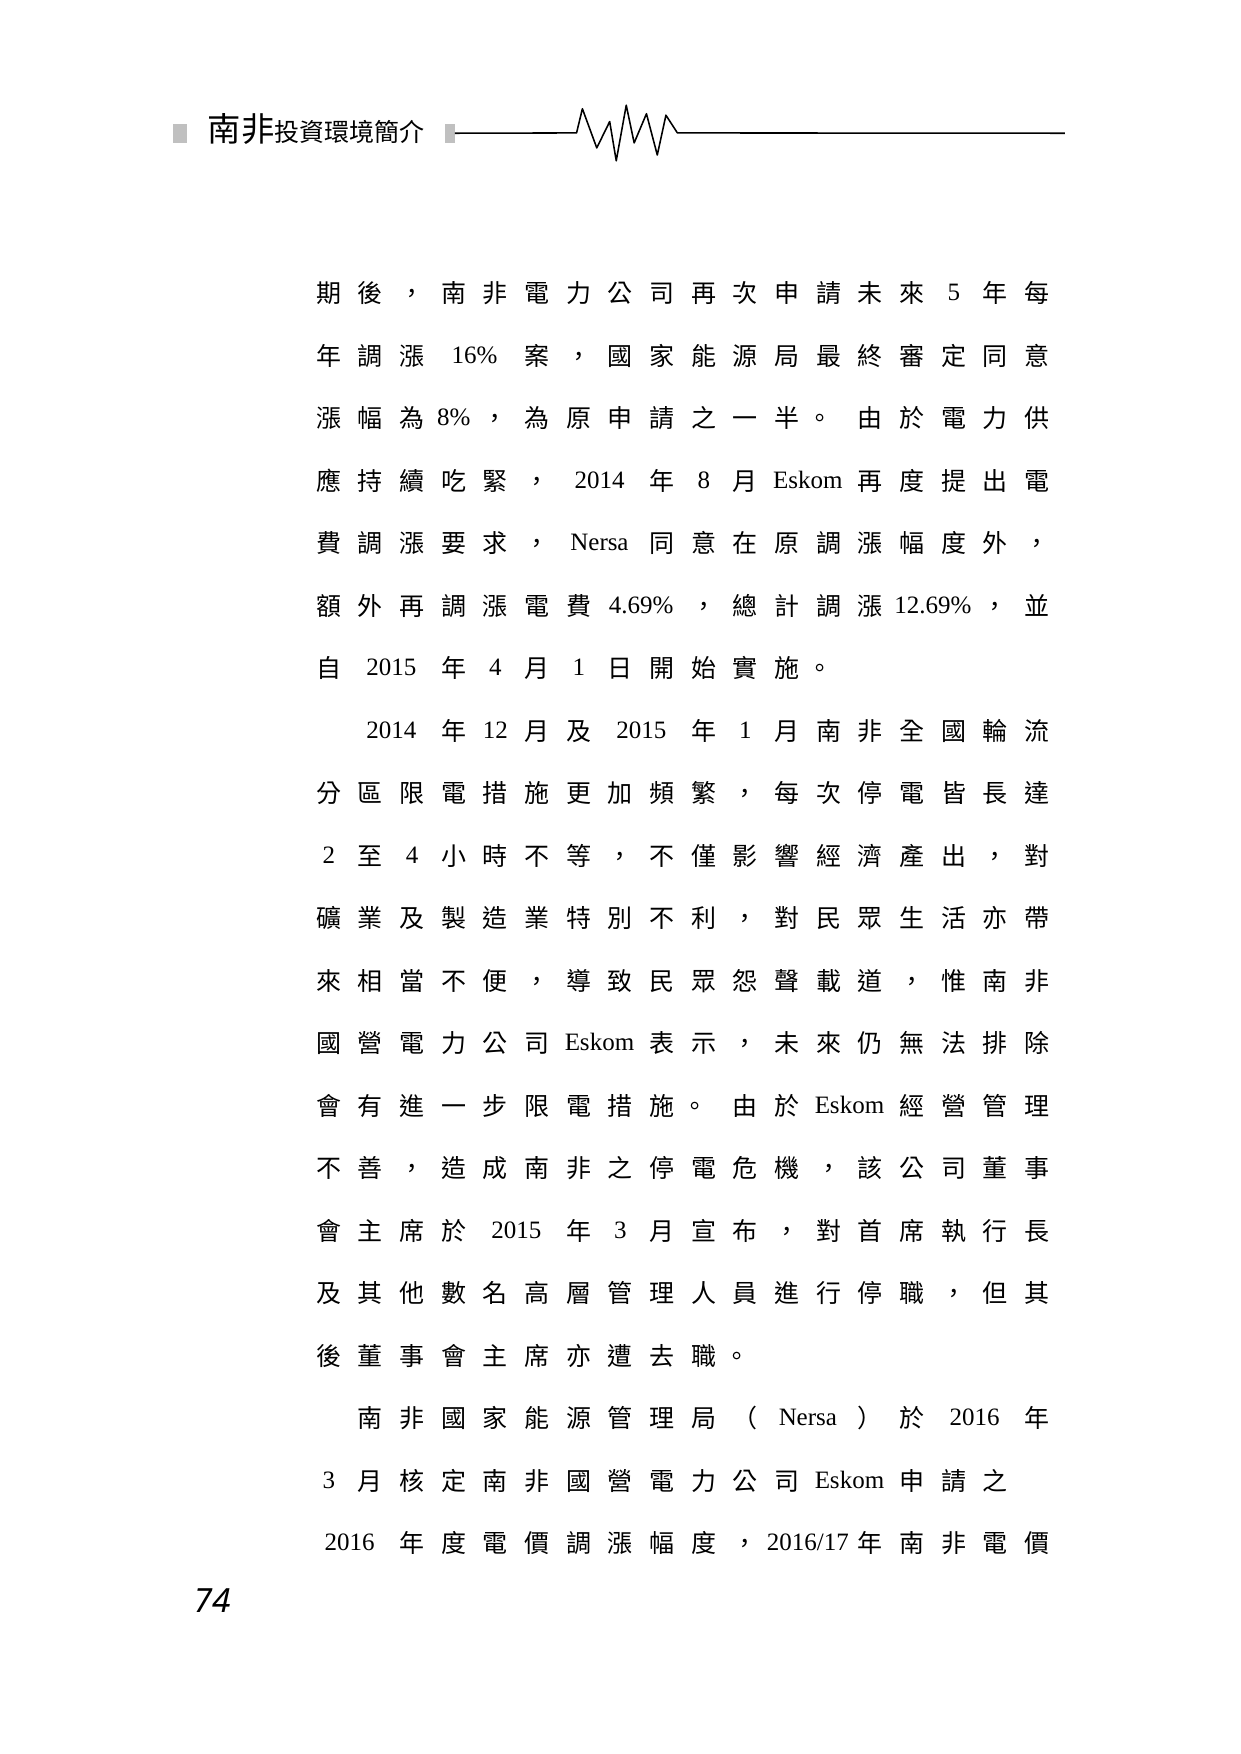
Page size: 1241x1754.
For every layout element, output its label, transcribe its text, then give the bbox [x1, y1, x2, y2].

text 南非國家能源管理局（Nersa）於2016年3月核定南非國營電力公司Eskom申請之2016年度電價調漲幅度，2016/17年南非電價 [281, 1375, 1058, 1563]
text 期後，南非電力公司再次申請未來5年每年調漲16%案，國家能源局最終審定同意漲幅為8%，為原申請之一半。由於電力供應持續吃緊，2014年8月Eskom再度提出電費調漲要求，Nersa同意在原調漲幅度外，額外再調漲電費4.69%，總計調漲12.69%，並自2015年4月1日開始實施。 [281, 250, 1058, 688]
text 2014年12月及2015年1月南非全國輪流分區限電措施更加頻繁，每次停電皆長達2至4小時不等，不僅影響經濟產出，對礦業及製造業特別不利，對民眾生活亦帶來相當不便，導致民眾怨聲載道，惟南非國營電力公司Eskom表示，未來仍無法排除會有進一步限電措施。由於Eskom經營管理不善，造成南非之停電危機，該公司董事會主席於2015年3月宣布，對首席執行長及其他數名高層管理人員進行停職，但其後董事會主席亦遭去職。 [281, 688, 1058, 1375]
